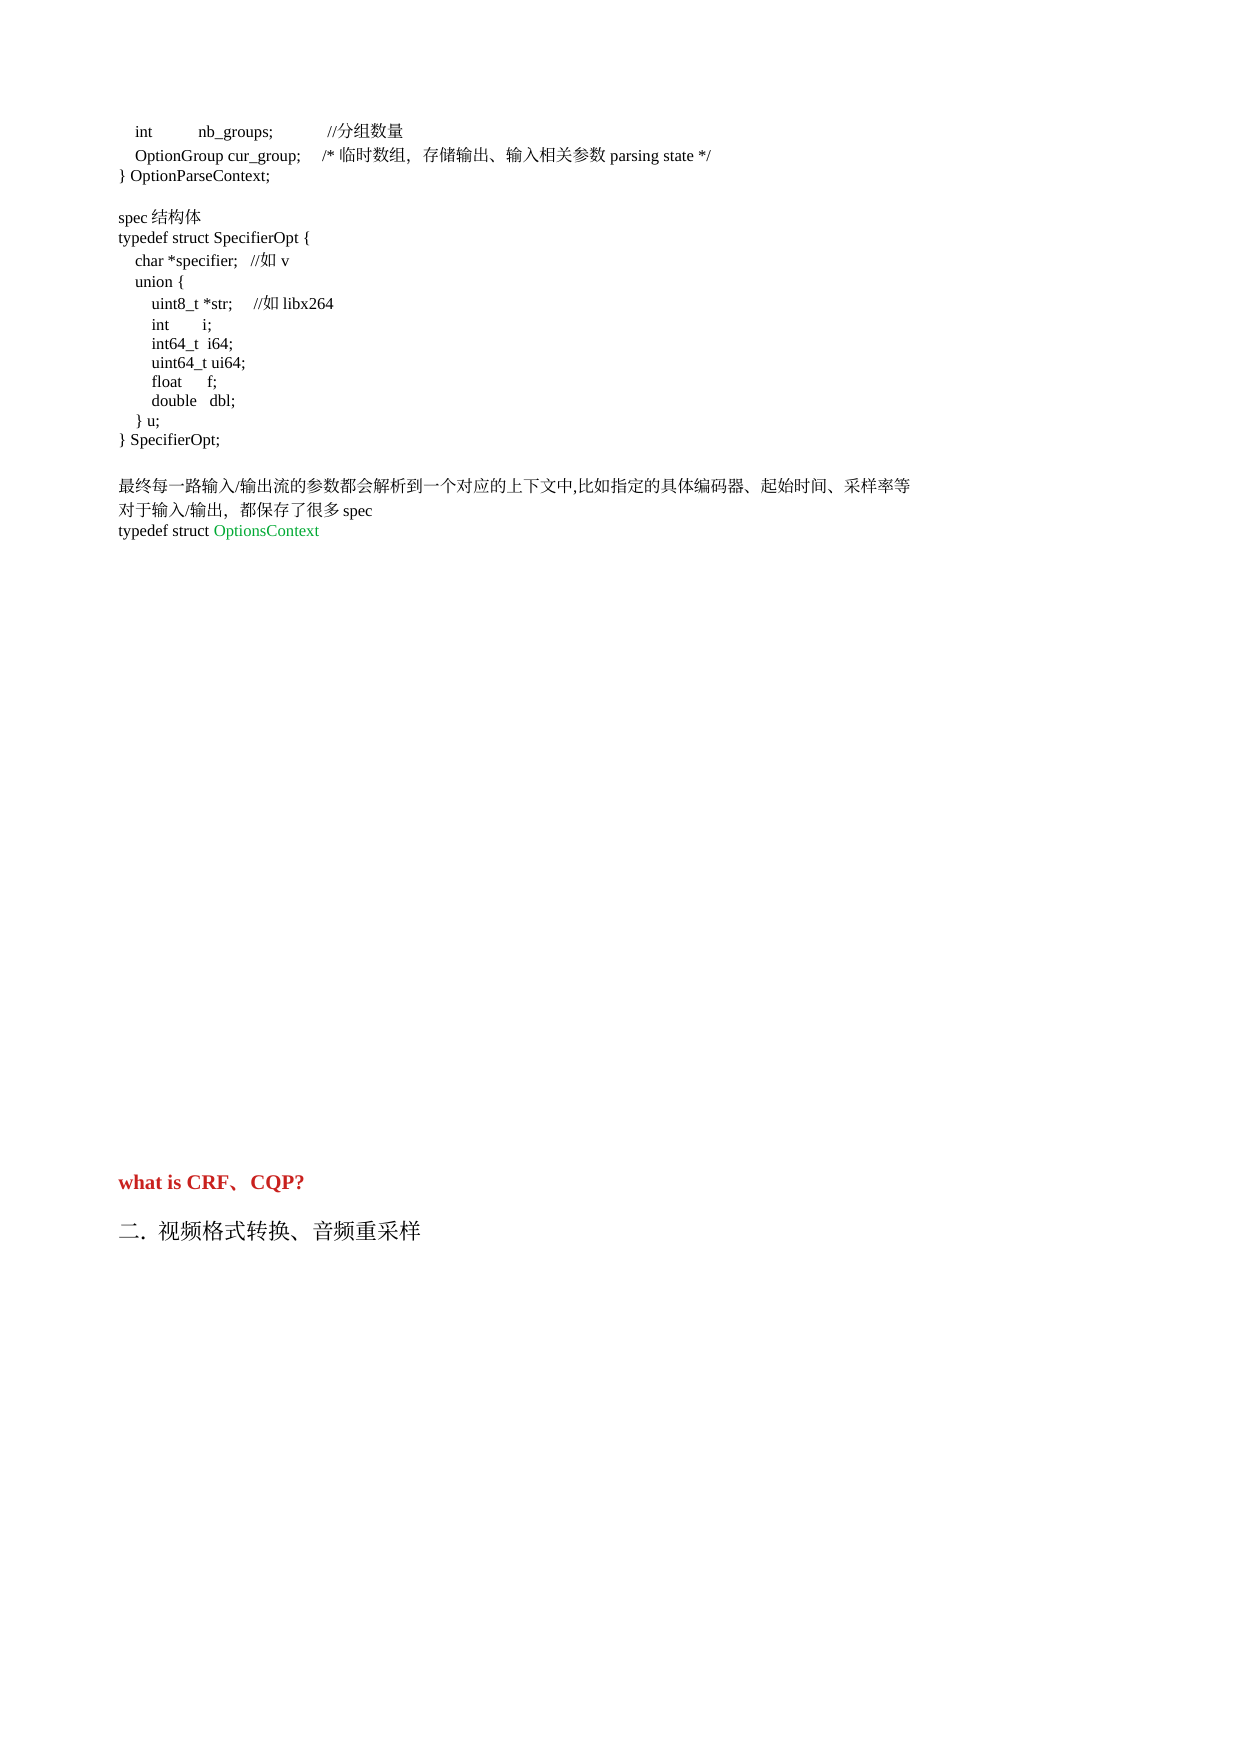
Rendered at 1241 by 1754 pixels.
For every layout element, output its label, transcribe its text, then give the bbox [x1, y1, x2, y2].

text float f; [118, 372, 1122, 391]
text spec结构体 [118, 204, 1122, 228]
text } SpecifierOpt; [118, 429, 1122, 449]
text int nb_groups; //分组数量 [118, 118, 1122, 142]
text union { [118, 271, 1122, 291]
text double dbl; [118, 391, 1122, 410]
text OptionGroup cur_group; /* 临时数组，存储输出、输入相关参数 parsing state */ [118, 142, 1122, 166]
text typedef struct SpecifierOpt { [118, 228, 1122, 247]
text int64_t i64; [118, 334, 1122, 353]
text } u; [118, 410, 1122, 429]
text 二. 视频格式转换、音频重采样 [118, 1214, 1122, 1246]
text 最终每一路输入/输出流的参数都会解析到一个对应的上下文中,比如指定的具体编码器、起始时间、采样率等 [118, 473, 1122, 497]
text uint64_t ui64; [118, 353, 1122, 372]
text uint8_t *str; //如libx264 [118, 291, 1122, 314]
text char *specifier; //如 v [118, 247, 1122, 271]
text int i; [118, 314, 1122, 334]
text 对于输入/输出，都保存了很多spec [118, 497, 1122, 521]
text typedef struct OptionsContext [118, 521, 1122, 540]
text } OptionParseContext; [118, 166, 1122, 185]
text what is CRF、CQP? [118, 1166, 1122, 1195]
